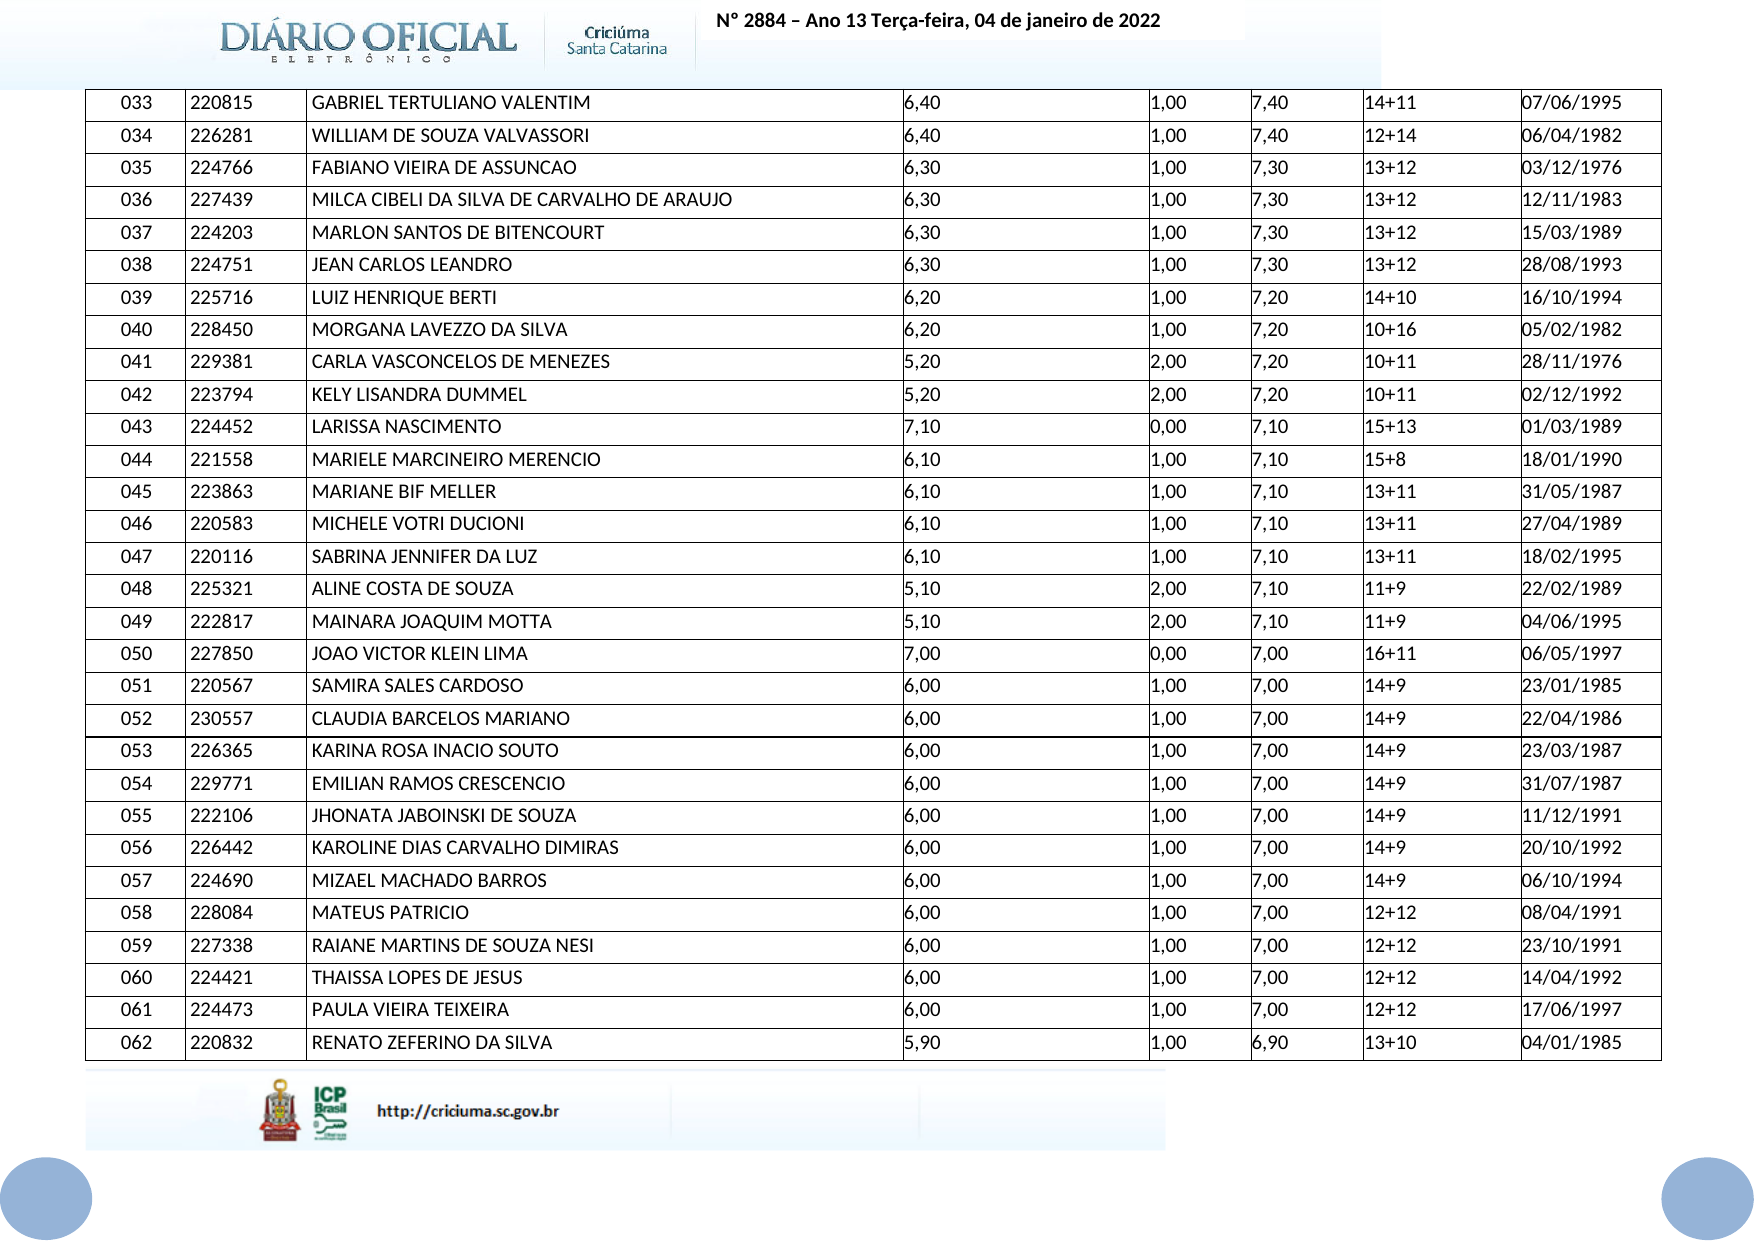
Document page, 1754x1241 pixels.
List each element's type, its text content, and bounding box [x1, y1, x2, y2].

table_cell 22/04/1986 [1522, 705, 1661, 736]
table_cell 6,00 [904, 867, 1149, 898]
table_cell 5,20 [904, 349, 1149, 380]
table_cell 057 [86, 867, 185, 898]
table_cell 049 [86, 608, 185, 639]
table_cell 220116 [186, 543, 306, 574]
table_cell 224690 [186, 867, 306, 898]
table_cell 0,00 [1150, 640, 1251, 672]
table_cell 14+9 [1364, 673, 1521, 704]
table_cell 225716 [186, 284, 306, 315]
table_cell 037 [86, 219, 185, 250]
table_cell 13+10 [1364, 1029, 1521, 1060]
table_cell 07/06/1995 [1522, 90, 1661, 121]
table_cell 045 [86, 478, 185, 509]
table_cell 6,40 [904, 90, 1149, 121]
table_cell 1,00 [1150, 770, 1251, 801]
table_cell 6,00 [904, 705, 1149, 736]
table_cell 6,00 [904, 932, 1149, 963]
table_cell 7,30 [1252, 154, 1363, 186]
table_cell 5,10 [904, 575, 1149, 607]
table_cell 7,30 [1252, 251, 1363, 283]
table_cell 12+12 [1364, 899, 1521, 931]
table_cell MARLON SANTOS DE BITENCOURT [307, 219, 903, 250]
table_cell MORGANA LAVEZZO DA SILVA [307, 316, 903, 348]
table_cell 28/11/1976 [1522, 349, 1661, 380]
table_cell WILLIAM DE SOUZA VALVASSORI [307, 122, 903, 153]
table_cell 7,00 [1252, 705, 1363, 736]
table_cell 14+9 [1364, 705, 1521, 736]
table_cell 18/02/1995 [1522, 543, 1661, 574]
table_cell 08/04/1991 [1522, 899, 1661, 931]
table_cell 048 [86, 575, 185, 607]
table_cell MARIELE MARCINEIRO MERENCIO [307, 446, 903, 477]
table_cell 1,00 [1150, 90, 1251, 121]
table_cell 23/10/1991 [1522, 932, 1661, 963]
table_cell GABRIEL TERTULIANO VALENTIM [307, 90, 903, 121]
table_cell 7,10 [1252, 446, 1363, 477]
table_cell 15+8 [1364, 446, 1521, 477]
table_cell 1,00 [1150, 1029, 1251, 1060]
table_cell 1,00 [1150, 835, 1251, 866]
table_cell MAINARA JOAQUIM MOTTA [307, 608, 903, 639]
table_cell 220815 [186, 90, 306, 121]
table_cell 15+13 [1364, 414, 1521, 445]
table_cell 7,00 [1252, 640, 1363, 672]
table_cell 061 [86, 997, 185, 1028]
table_cell 058 [86, 899, 185, 931]
table_cell 12+12 [1364, 964, 1521, 996]
table_cell 7,00 [904, 640, 1149, 672]
table_cell 6,00 [904, 997, 1149, 1028]
table_cell 050 [86, 640, 185, 672]
table_cell 060 [86, 964, 185, 996]
table_cell 220567 [186, 673, 306, 704]
table_cell 7,00 [1252, 899, 1363, 931]
table_cell 7,40 [1252, 122, 1363, 153]
table_cell LUIZ HENRIQUE BERTI [307, 284, 903, 315]
table_cell 14+9 [1364, 770, 1521, 801]
table_cell 6,00 [904, 835, 1149, 866]
table_cell 7,00 [1252, 964, 1363, 996]
table_cell 6,10 [904, 446, 1149, 477]
table_cell JEAN CARLOS LEANDRO [307, 251, 903, 283]
table_cell 13+11 [1364, 478, 1521, 509]
table_cell 02/12/1992 [1522, 381, 1661, 412]
table_cell 1,00 [1150, 446, 1251, 477]
table_cell 1,00 [1150, 867, 1251, 898]
table_cell 5,20 [904, 381, 1149, 412]
table_cell 1,00 [1150, 899, 1251, 931]
table_cell 6,00 [904, 770, 1149, 801]
table_cell 1,00 [1150, 738, 1251, 769]
table_cell 23/01/1985 [1522, 673, 1661, 704]
table_cell 11+9 [1364, 575, 1521, 607]
table_cell 1,00 [1150, 673, 1251, 704]
table_cell 1,00 [1150, 802, 1251, 833]
table_cell 225321 [186, 575, 306, 607]
table_cell 046 [86, 511, 185, 542]
table_cell 11/12/1991 [1522, 802, 1661, 833]
table_cell 227850 [186, 640, 306, 672]
table_cell 227338 [186, 932, 306, 963]
table_cell 7,00 [1252, 770, 1363, 801]
table_cell 14+9 [1364, 738, 1521, 769]
table_cell 1,00 [1150, 251, 1251, 283]
table_cell 7,00 [1252, 997, 1363, 1028]
table_cell 10+11 [1364, 349, 1521, 380]
table_cell 034 [86, 122, 185, 153]
table_cell 1,00 [1150, 316, 1251, 348]
table_cell LARISSA NASCIMENTO [307, 414, 903, 445]
table_cell 7,10 [1252, 608, 1363, 639]
table_cell 7,00 [1252, 867, 1363, 898]
table_cell 6,40 [904, 122, 1149, 153]
table_cell 1,00 [1150, 122, 1251, 153]
table_cell 1,00 [1150, 705, 1251, 736]
table_cell 224473 [186, 997, 306, 1028]
table_cell 15/03/1989 [1522, 219, 1661, 250]
table_cell RENATO ZEFERINO DA SILVA [307, 1029, 903, 1060]
table_cell 05/02/1982 [1522, 316, 1661, 348]
table_cell 044 [86, 446, 185, 477]
table_cell 16/10/1994 [1522, 284, 1661, 315]
table_cell 1,00 [1150, 543, 1251, 574]
table_cell 14/04/1992 [1522, 964, 1661, 996]
table_cell 039 [86, 284, 185, 315]
table_cell 7,00 [1252, 802, 1363, 833]
table_cell 13+12 [1364, 251, 1521, 283]
table_cell 6,30 [904, 219, 1149, 250]
table_cell 7,10 [1252, 575, 1363, 607]
table_cell 229381 [186, 349, 306, 380]
table_cell 220583 [186, 511, 306, 542]
table_cell 7,00 [1252, 932, 1363, 963]
table_cell 051 [86, 673, 185, 704]
table_cell 033 [86, 90, 185, 121]
table_cell 1,00 [1150, 219, 1251, 250]
table_cell 7,20 [1252, 381, 1363, 412]
table_cell 7,10 [904, 414, 1149, 445]
table_cell 6,00 [904, 899, 1149, 931]
table_cell 14+11 [1364, 90, 1521, 121]
table_cell MARIANE BIF MELLER [307, 478, 903, 509]
table_cell 1,00 [1150, 478, 1251, 509]
table_cell 2,00 [1150, 349, 1251, 380]
table_cell 11+9 [1364, 608, 1521, 639]
table_cell 5,10 [904, 608, 1149, 639]
table_cell CARLA VASCONCELOS DE MENEZES [307, 349, 903, 380]
table_cell 7,40 [1252, 90, 1363, 121]
table_cell 6,20 [904, 316, 1149, 348]
table_cell 6,20 [904, 284, 1149, 315]
table_cell PAULA VIEIRA TEIXEIRA [307, 997, 903, 1028]
table_cell 1,00 [1150, 284, 1251, 315]
table_cell 228084 [186, 899, 306, 931]
table_cell 31/05/1987 [1522, 478, 1661, 509]
table_cell 1,00 [1150, 932, 1251, 963]
table_cell 047 [86, 543, 185, 574]
table_cell MIZAEL MACHADO BARROS [307, 867, 903, 898]
table_cell 224452 [186, 414, 306, 445]
table_cell 5,90 [904, 1029, 1149, 1060]
table_cell 6,10 [904, 511, 1149, 542]
table_cell 224751 [186, 251, 306, 283]
table_cell 6,00 [904, 802, 1149, 833]
table_cell RAIANE MARTINS DE SOUZA NESI [307, 932, 903, 963]
table_cell 6,10 [904, 543, 1149, 574]
table_cell 056 [86, 835, 185, 866]
table_cell 10+11 [1364, 381, 1521, 412]
table_cell 7,10 [1252, 414, 1363, 445]
table_cell 1,00 [1150, 154, 1251, 186]
table_cell KAROLINE DIAS CARVALHO DIMIRAS [307, 835, 903, 866]
table_cell JHONATA JABOINSKI DE SOUZA [307, 802, 903, 833]
table_cell 1,00 [1150, 511, 1251, 542]
table_cell 1,00 [1150, 997, 1251, 1028]
table_cell 7,30 [1252, 187, 1363, 218]
table_cell 036 [86, 187, 185, 218]
table_cell 14+9 [1364, 867, 1521, 898]
table_cell 6,00 [904, 738, 1149, 769]
table_cell 7,20 [1252, 349, 1363, 380]
table_cell 6,00 [904, 964, 1149, 996]
table_cell 229771 [186, 770, 306, 801]
table_cell 6,30 [904, 251, 1149, 283]
table_cell 7,30 [1252, 219, 1363, 250]
table_cell 042 [86, 381, 185, 412]
table_cell MICHELE VOTRI DUCIONI [307, 511, 903, 542]
table_cell 2,00 [1150, 575, 1251, 607]
table_cell 12/11/1983 [1522, 187, 1661, 218]
table_cell 7,20 [1252, 316, 1363, 348]
table_cell 2,00 [1150, 608, 1251, 639]
table_cell MILCA CIBELI DA SILVA DE CARVALHO DE ARAUJO [307, 187, 903, 218]
table_cell 13+11 [1364, 511, 1521, 542]
table_cell 0,00 [1150, 414, 1251, 445]
table_cell SAMIRA SALES CARDOSO [307, 673, 903, 704]
table_cell 13+11 [1364, 543, 1521, 574]
table_cell 038 [86, 251, 185, 283]
table_cell EMILIAN RAMOS CRESCENCIO [307, 770, 903, 801]
table_cell 223794 [186, 381, 306, 412]
table_cell SABRINA JENNIFER DA LUZ [307, 543, 903, 574]
table_cell 16+11 [1364, 640, 1521, 672]
table_cell 052 [86, 705, 185, 736]
table_cell 7,00 [1252, 738, 1363, 769]
table_cell 220832 [186, 1029, 306, 1060]
table_cell 224421 [186, 964, 306, 996]
table_cell 20/10/1992 [1522, 835, 1661, 866]
table_cell 6,30 [904, 187, 1149, 218]
table_cell 1,00 [1150, 187, 1251, 218]
table_cell 6,90 [1252, 1029, 1363, 1060]
table_cell 053 [86, 738, 185, 769]
table_cell 226442 [186, 835, 306, 866]
table_cell 28/08/1993 [1522, 251, 1661, 283]
table_cell 055 [86, 802, 185, 833]
table_cell KELY LISANDRA DUMMEL [307, 381, 903, 412]
table_cell 2,00 [1150, 381, 1251, 412]
table_cell 13+12 [1364, 154, 1521, 186]
table_cell 1,00 [1150, 964, 1251, 996]
table_cell 23/03/1987 [1522, 738, 1661, 769]
table_cell 13+12 [1364, 219, 1521, 250]
table_cell MATEUS PATRICIO [307, 899, 903, 931]
table_cell 18/01/1990 [1522, 446, 1661, 477]
table_cell 7,10 [1252, 511, 1363, 542]
table_cell 040 [86, 316, 185, 348]
table_cell 224766 [186, 154, 306, 186]
table_cell 223863 [186, 478, 306, 509]
table_cell CLAUDIA BARCELOS MARIANO [307, 705, 903, 736]
table_cell 062 [86, 1029, 185, 1060]
table_cell 31/07/1987 [1522, 770, 1661, 801]
table_cell 7,10 [1252, 478, 1363, 509]
table_cell 041 [86, 349, 185, 380]
table_cell 7,00 [1252, 835, 1363, 866]
table_cell 14+9 [1364, 802, 1521, 833]
table_cell 03/12/1976 [1522, 154, 1661, 186]
table_cell 7,10 [1252, 543, 1363, 574]
table_cell 10+16 [1364, 316, 1521, 348]
table_cell 14+9 [1364, 835, 1521, 866]
table_cell 06/05/1997 [1522, 640, 1661, 672]
table_cell 6,10 [904, 478, 1149, 509]
table_cell 17/06/1997 [1522, 997, 1661, 1028]
table_cell 12+12 [1364, 932, 1521, 963]
table_cell 054 [86, 770, 185, 801]
table_cell 22/02/1989 [1522, 575, 1661, 607]
table_cell 226365 [186, 738, 306, 769]
table_cell 04/01/1985 [1522, 1029, 1661, 1060]
table_cell JOAO VICTOR KLEIN LIMA [307, 640, 903, 672]
table_cell 043 [86, 414, 185, 445]
table_cell 06/04/1982 [1522, 122, 1661, 153]
table_cell 12+14 [1364, 122, 1521, 153]
table_cell KARINA ROSA INACIO SOUTO [307, 738, 903, 769]
table_cell 222817 [186, 608, 306, 639]
table_cell 12+12 [1364, 997, 1521, 1028]
table_cell 04/06/1995 [1522, 608, 1661, 639]
table_cell FABIANO VIEIRA DE ASSUNCAO [307, 154, 903, 186]
table_cell 228450 [186, 316, 306, 348]
table_cell 14+10 [1364, 284, 1521, 315]
table_cell 059 [86, 932, 185, 963]
table_cell 224203 [186, 219, 306, 250]
table_cell 227439 [186, 187, 306, 218]
table_cell 01/03/1989 [1522, 414, 1661, 445]
table_cell 06/10/1994 [1522, 867, 1661, 898]
table_cell 226281 [186, 122, 306, 153]
table_cell 13+12 [1364, 187, 1521, 218]
table_cell 27/04/1989 [1522, 511, 1661, 542]
table_cell 035 [86, 154, 185, 186]
table_cell ALINE COSTA DE SOUZA [307, 575, 903, 607]
table_cell 7,00 [1252, 673, 1363, 704]
table_cell 6,30 [904, 154, 1149, 186]
table_cell 6,00 [904, 673, 1149, 704]
table_cell 222106 [186, 802, 306, 833]
table_cell 230557 [186, 705, 306, 736]
table_cell THAISSA LOPES DE JESUS [307, 964, 903, 996]
table_cell 7,20 [1252, 284, 1363, 315]
table_cell 221558 [186, 446, 306, 477]
